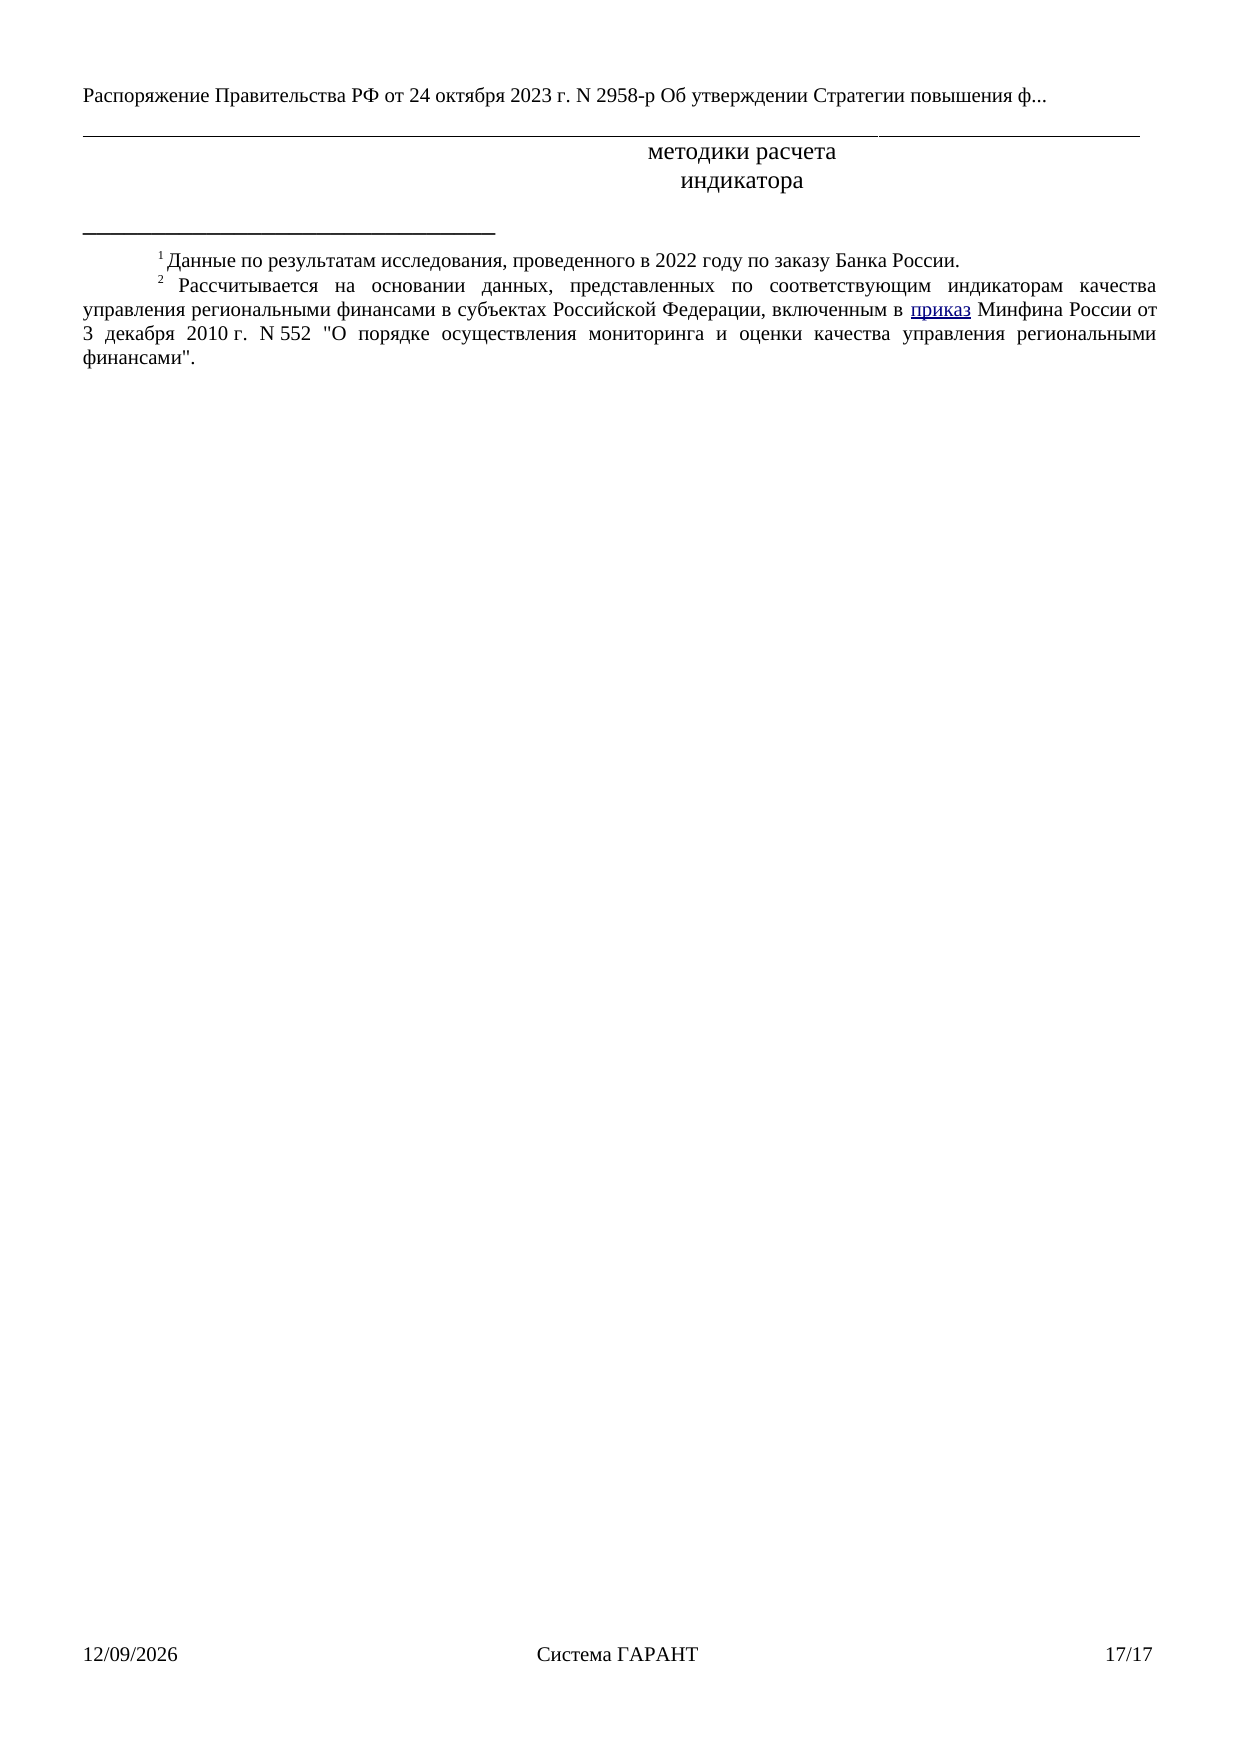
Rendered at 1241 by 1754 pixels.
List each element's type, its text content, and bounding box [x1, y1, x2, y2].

text ────────────────────────────── [83, 222, 1157, 248]
table_cell [83, 137, 605, 194]
text 1 Данные по результатам исследования, проведенного в 2022 году по заказу Банка России. [83, 248, 1157, 272]
text 2 Рассчитывается на основании данных, представленных по соответствующим индикаторам качества управления региональными финансами в субъектах Российской Федерации, включенным в приказ Минфина России от 3 декабря 2010 г. N 552 "О порядке осуществления мониторинга и оценки качества управления региональными финансами". [83, 272, 1157, 369]
table_cell [879, 137, 1140, 194]
table_cell методики расчета индикатора [605, 137, 878, 194]
